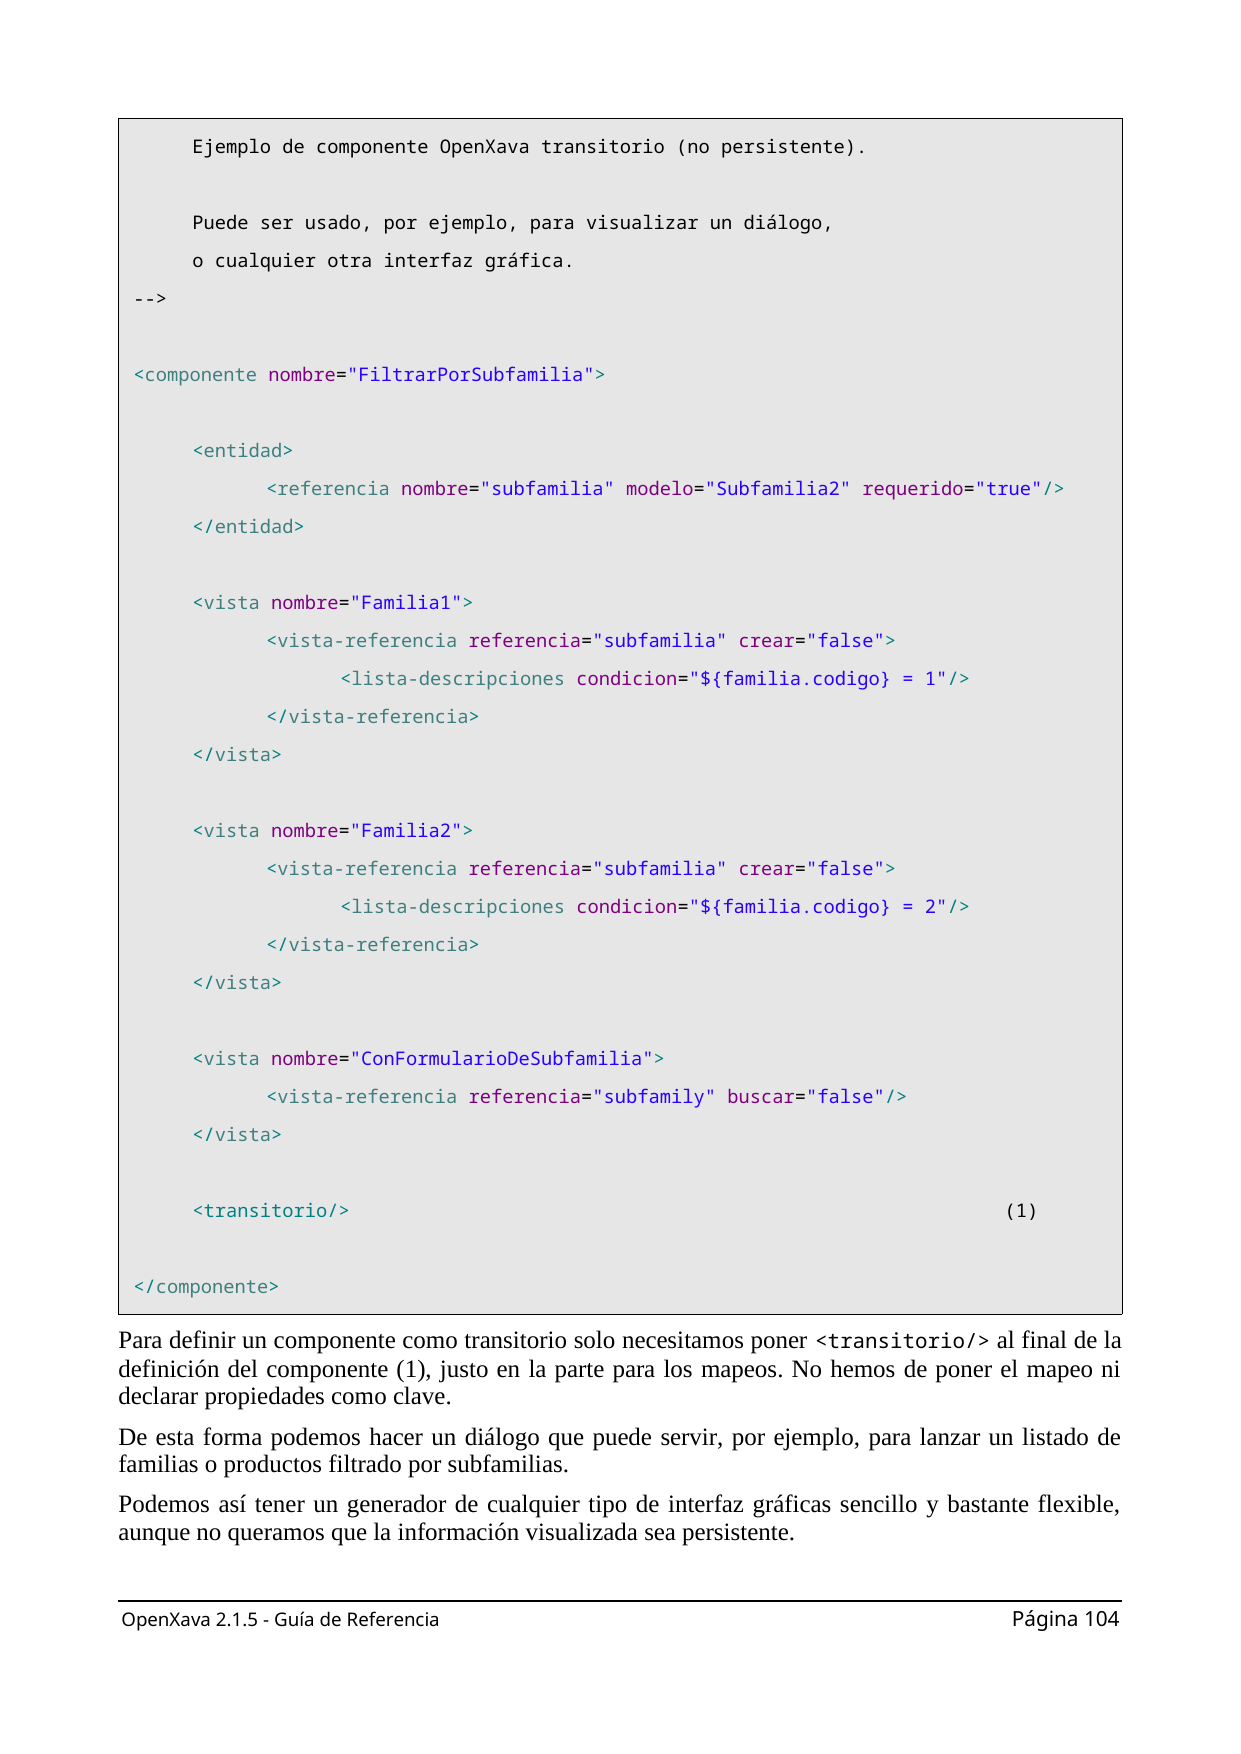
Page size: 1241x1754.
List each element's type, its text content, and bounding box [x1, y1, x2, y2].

text <lista-descripciones condicion="${familia.codigo} = 1"/> [119, 650, 1122, 688]
text </vista> [119, 954, 1122, 993]
text <vista nombre="Familia2"> [119, 802, 1122, 841]
text <vista-referencia referencia="subfamily" buscar="false"/> [119, 1069, 1122, 1107]
text </componente> [119, 1259, 1122, 1314]
text Para definir un componente como transitorio solo necesitamos poner <transitorio/> al final de la definición del componente (1), justo en la parte para los mapeos. No hemos de poner el mapeo ni declarar propiedades como clave. [118, 1327, 1122, 1410]
text <vista nombre="ConFormularioDeSubfamilia"> [119, 1031, 1122, 1069]
text </vista-referencia> [119, 688, 1122, 726]
text o cualquier otra interfaz gráfica. [119, 232, 1122, 270]
text <entidad> [119, 422, 1122, 460]
text </vista> [119, 726, 1122, 764]
text </vista-referencia> [119, 917, 1122, 954]
text <transitorio/> (1) [119, 1183, 1122, 1221]
text Ejemplo de componente OpenXava transitorio (no persistente). [119, 119, 1122, 156]
text <vista-referencia referencia="subfamilia" crear="false"> [119, 841, 1122, 878]
text </entidad> [119, 498, 1122, 536]
text </vista> [119, 1107, 1122, 1145]
text <vista nombre="Familia1"> [119, 574, 1122, 612]
text <lista-descripciones condicion="${familia.codigo} = 2"/> [119, 878, 1122, 917]
text Puede ser usado, por ejemplo, para visualizar un diálogo, [119, 194, 1122, 232]
text <referencia nombre="subfamilia" modelo="Subfamilia2" requerido="true"/> [119, 460, 1122, 498]
text Podemos así tener un generador de cualquier tipo de interfaz gráficas sencillo y bastante flexible, aunque no queramos que la información visualizada sea persistente. [118, 1491, 1122, 1546]
text <vista-referencia referencia="subfamilia" crear="false"> [119, 612, 1122, 650]
text <componente nombre="FiltrarPorSubfamilia"> [119, 346, 1122, 384]
text De esta forma podemos hacer un diálogo que puede servir, por ejemplo, para lanzar un listado de familias o productos filtrado por subfamilias. [118, 1423, 1122, 1478]
text --> [119, 270, 1122, 308]
